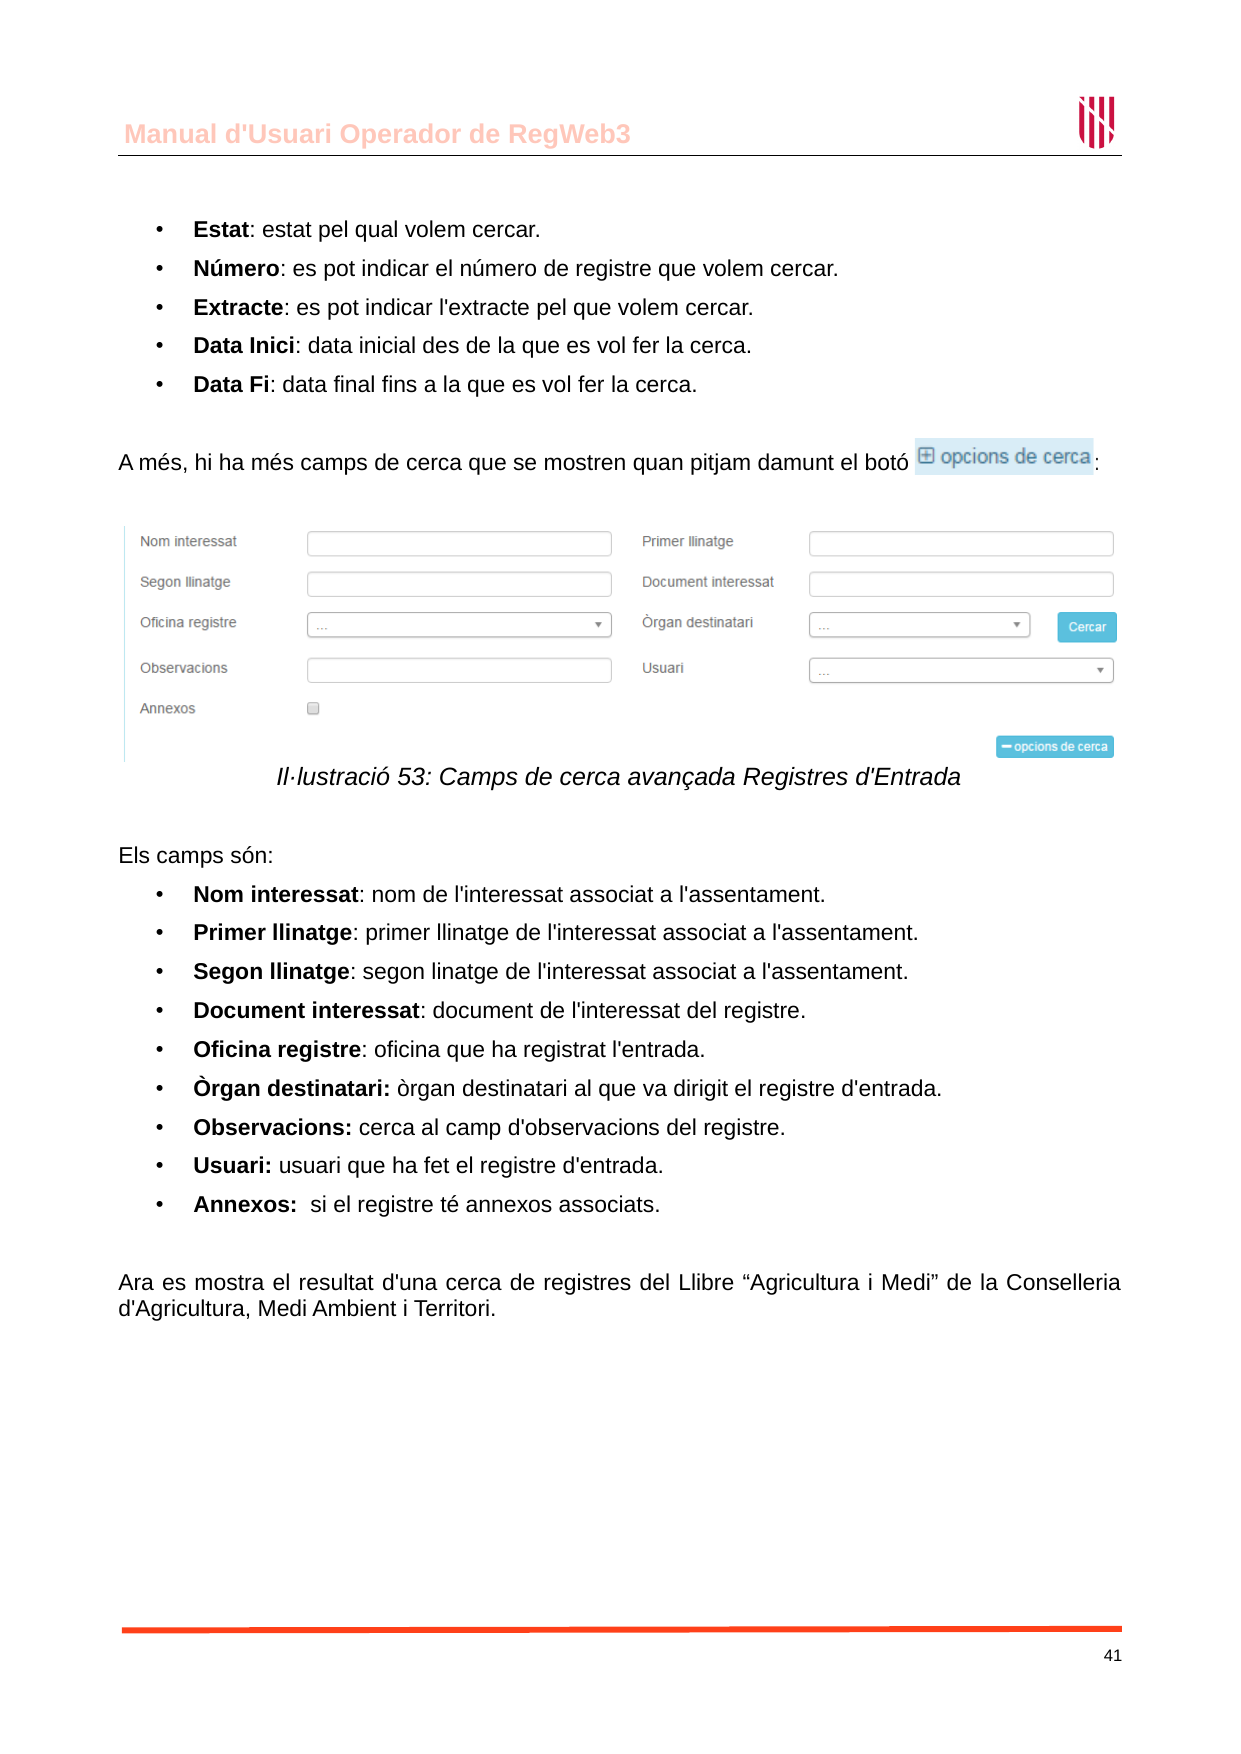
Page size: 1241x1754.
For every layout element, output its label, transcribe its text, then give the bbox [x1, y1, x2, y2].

list Annexos: si el registre té annexos associats. [156, 1191, 1122, 1218]
list Extracte: es pot indicar l'extracte pel que volem cercar. [156, 293, 1122, 320]
list Número: es pot indicar el número de registre que volem cercar. [156, 254, 1122, 281]
picture [1076, 94, 1117, 150]
list Usuari: usuari que ha fet el registre d'entrada. [156, 1152, 1122, 1179]
text Ara es mostra el resultat d'una cerca de registres del Llibre “Agricultura i Medi” de la Conselleria d'Agricultura, Medi Ambient i Territori. [118, 1269, 1122, 1322]
text A més, hi ha més camps de cerca que se mostren quan pitjam damunt el botó : [118, 449, 914, 475]
list Òrgan destinatari: òrgan destinatari al que va dirigit el registre d'entrada. [156, 1075, 1122, 1101]
text Els camps són: [118, 842, 1122, 868]
list Oficina registre: oficina que ha registrat l'entrada. [156, 1036, 1122, 1062]
text Il·lustració 53: Camps de cerca avançada Registres d'Entrada [118, 762, 1122, 790]
list Estat: estat pel qual volem cercar. [156, 216, 1122, 242]
list Data Inici: data inicial des de la que es vol fer la cerca. [156, 332, 1122, 359]
list Primer llinatge: primer llinatge de l'interessat associat a l'assentament. [156, 919, 1122, 946]
list Nom interessat: nom de l'interessat associat a l'assentament. [156, 881, 1122, 907]
list Document interessat: document de l'interessat del registre. [156, 997, 1122, 1023]
list Data Fi: data final fins a la que es vol fer la cerca. [156, 371, 1122, 397]
picture [914, 438, 1097, 475]
list Segon llinatge: segon linatge de l'interessat associat a l'assentament. [156, 958, 1122, 984]
list Observacions: cerca al camp d'observacions del registre. [156, 1114, 1122, 1140]
